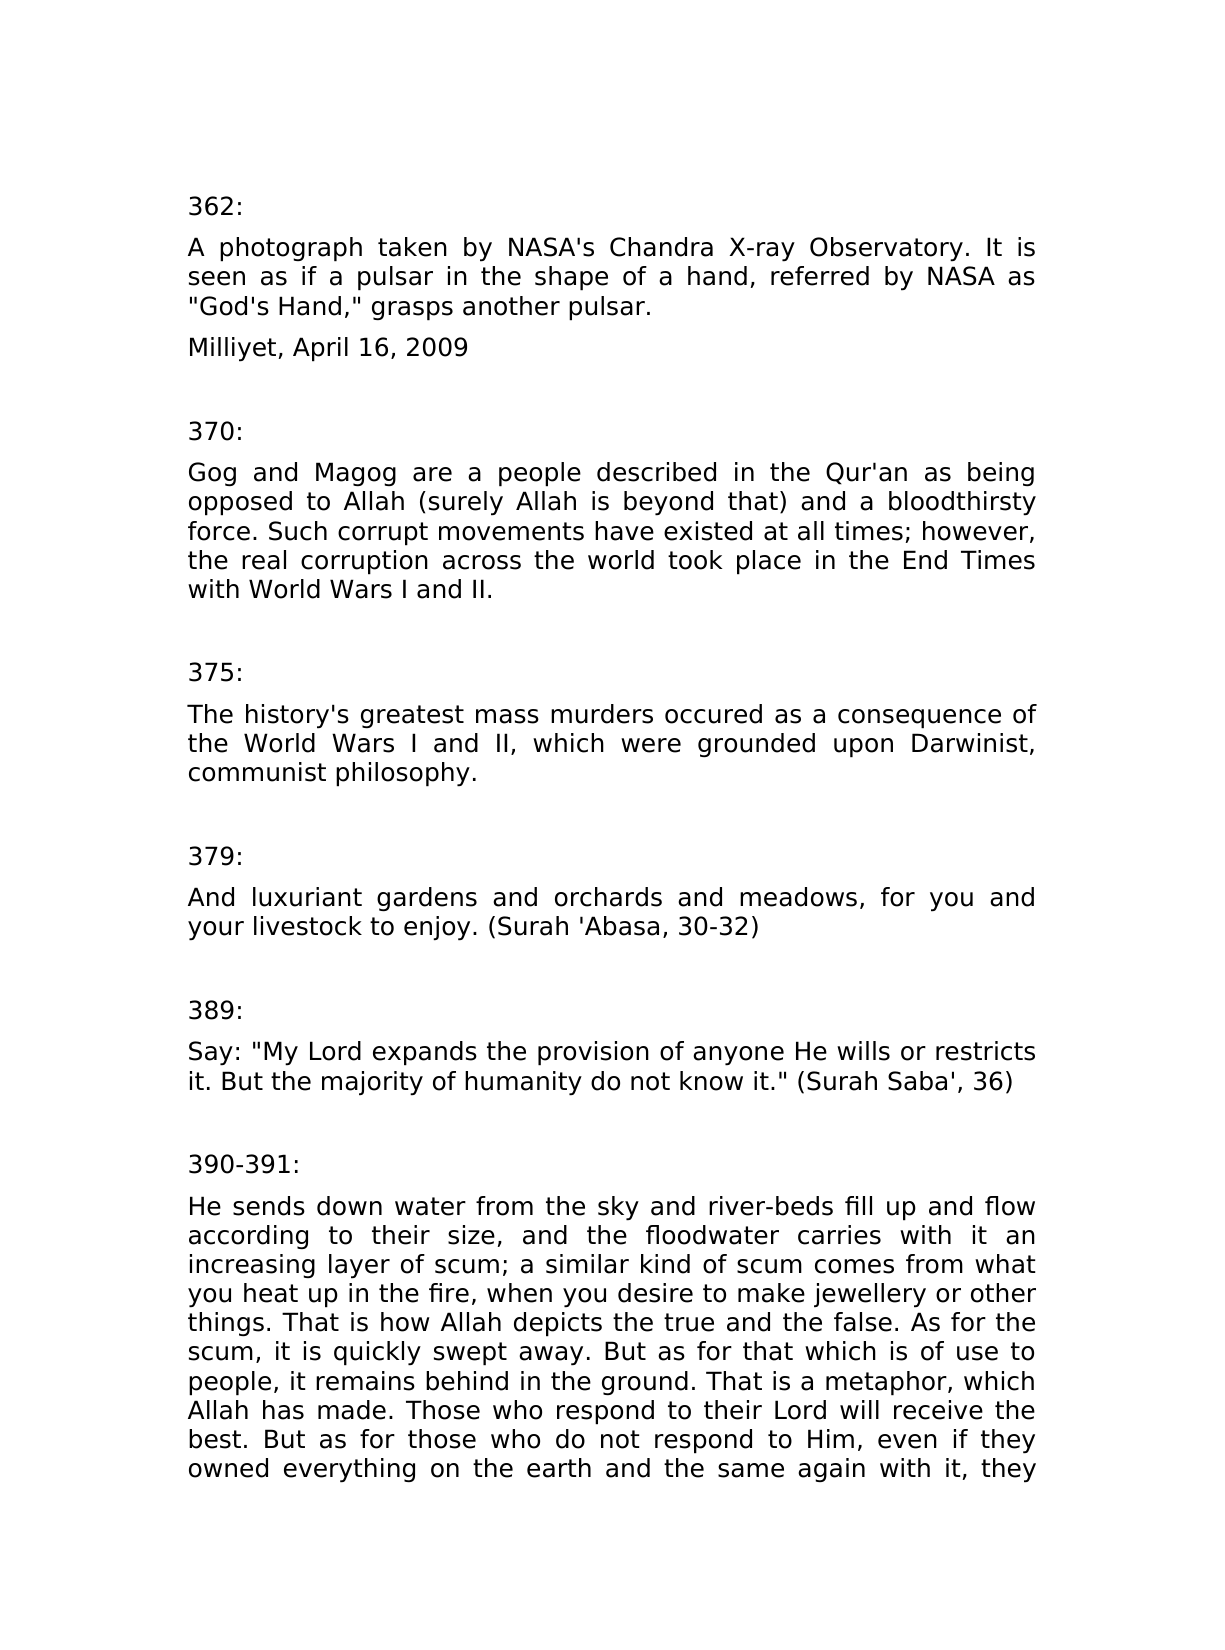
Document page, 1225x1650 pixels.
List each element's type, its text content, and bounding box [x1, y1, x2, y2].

text Gog and Magog are a people described in the Qur'an as being opposed to Allah (surely Allah is beyond that) and a bloodthirsty force. Such corrupt movements have existed at all times; however, the real corruption across the world took place in the End Times with World Wars I and II. [187, 458, 1037, 604]
text He sends down water from the sky and river-beds fill up and flow according to their size, and the floodwater carries with it an increasing layer of scum; a similar kind of scum comes from what you heat up in the fire, when you desire to make jewellery or other things. That is how Allah depicts the true and the false. As for the scum, it is quickly swept away. But as for that which is of use to people, it remains behind in the ground. That is a metaphor, which Allah has made. Those who respond to their Lord will receive the best. But as for those who do not respond to Him, even if they owned everything on the earth and the same again with it, they [187, 1192, 1037, 1483]
text 375: [187, 658, 1037, 687]
text The history's greatest mass murders occured as a consequence of the World Wars I and II, which were grounded upon Darwinist, communist philosophy. [187, 700, 1037, 787]
text A photograph taken by NASA's Chandra X-ray Observatory. It is seen as if a pulsar in the shape of a hand, referred by NASA as "God's Hand," grasps another pulsar. [187, 233, 1037, 321]
text Milliyet, April 16, 2009 [187, 333, 1037, 362]
text 362: [187, 192, 1037, 221]
text 390-391: [187, 1150, 1037, 1179]
text 370: [187, 417, 1037, 446]
text 379: [187, 842, 1037, 871]
text And luxuriant gardens and orchards and meadows, for you and your livestock to enjoy. (Surah 'Abasa, 30-32) [187, 883, 1037, 942]
text Say: "My Lord expands the provision of anyone He wills or restricts it. But the majority of humanity do not know it." (Surah Saba', 36) [187, 1037, 1037, 1096]
text 389: [187, 996, 1037, 1025]
